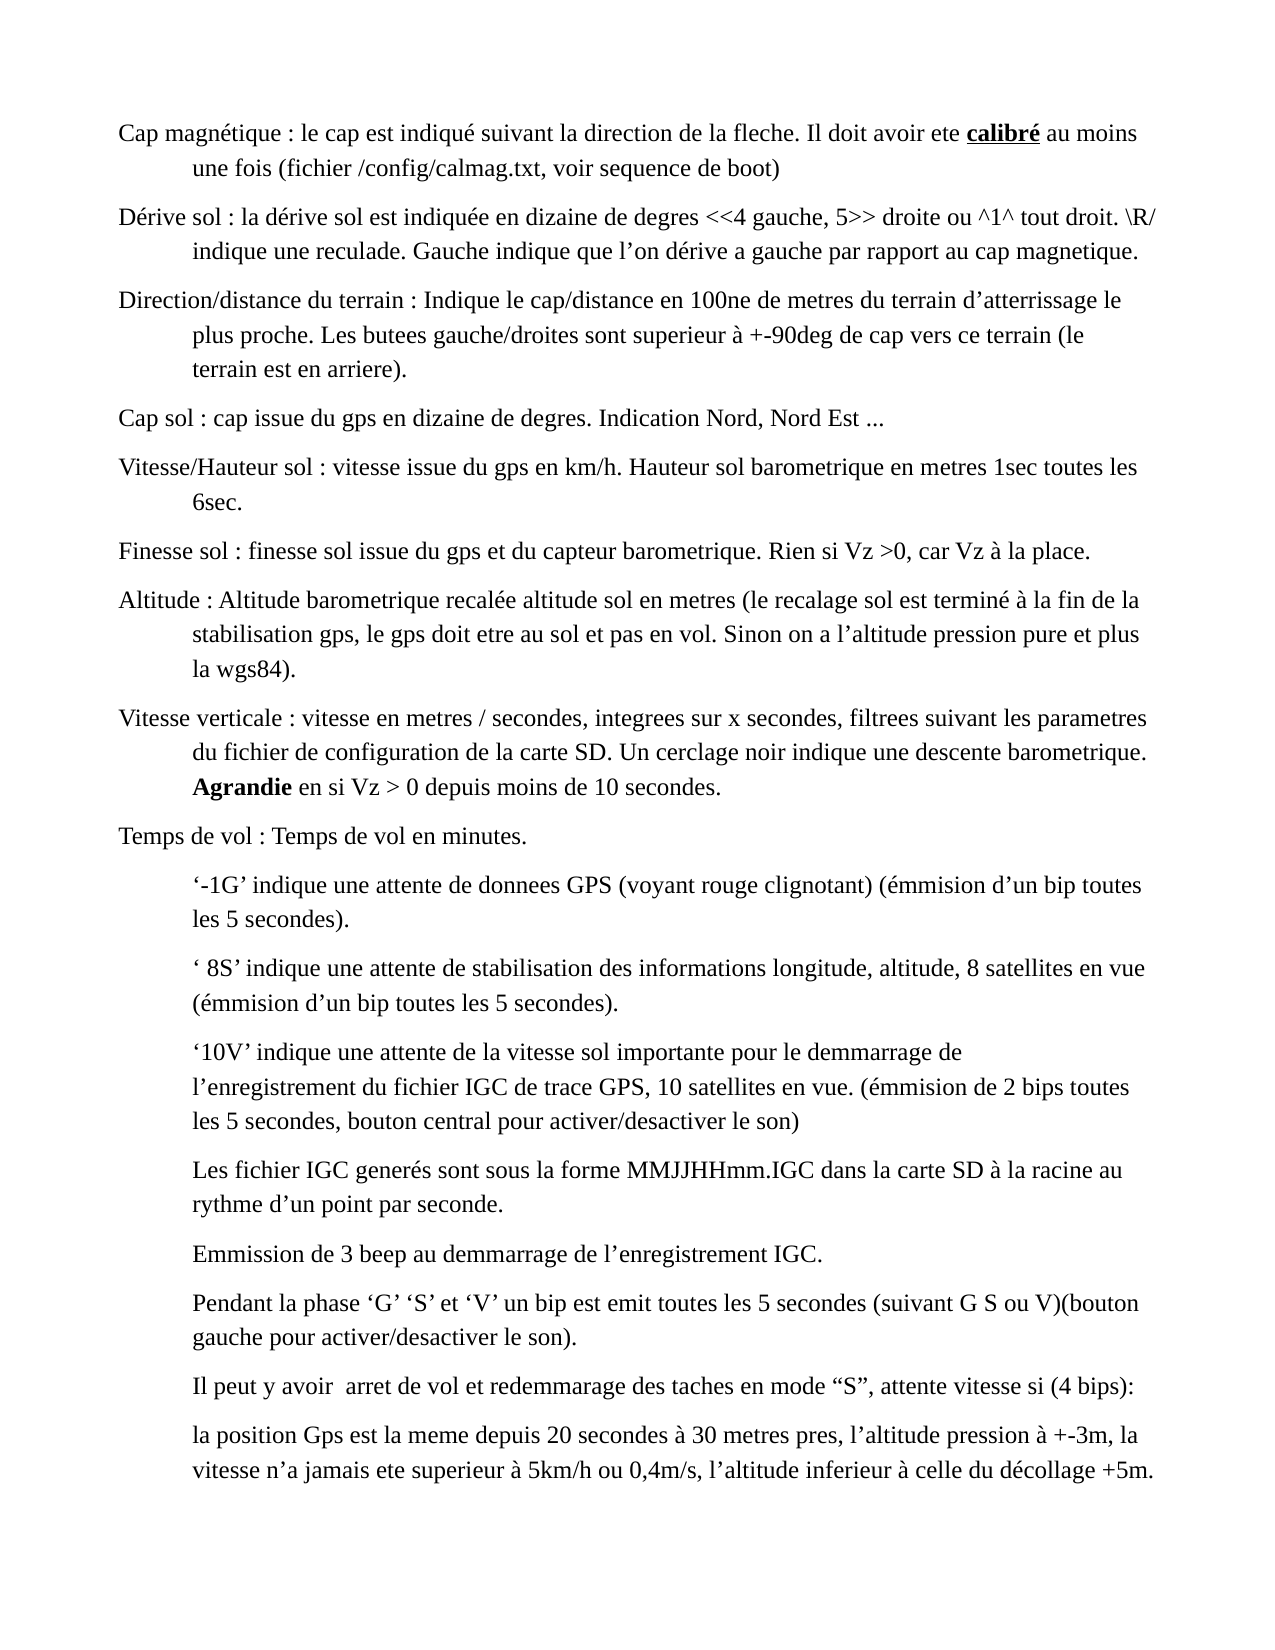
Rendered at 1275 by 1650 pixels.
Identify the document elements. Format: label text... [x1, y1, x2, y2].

text Altitude : Altitude barometrique recalée altitude sol en metres (le recalage sol est terminé à la fin de la stabilisation gps, le gps doit etre au sol et pas en vol. Sinon on a l’altitude pression pure et plus la wgs84). [118, 585, 1157, 683]
text Vitesse verticale : vitesse en metres / secondes, integrees sur x secondes, filtrees suivant les parametres du fichier de configuration de la carte SD. Un cerclage noir indique une descente barometrique. Agrandie en si Vz > 0 depuis moins de 10 secondes. [118, 703, 1157, 801]
text Direction/distance du terrain : Indique le cap/distance en 100ne de metres du terrain d’atterrissage le plus proche. Les butees gauche/droites sont superieur à +-90deg de cap vers ce terrain (le terrain est en arriere). [118, 285, 1157, 383]
text Vitesse/Hauteur sol : vitesse issue du gps en km/h. Hauteur sol barometrique en metres 1sec toutes les 6sec. [118, 452, 1157, 516]
text Pendant la phase ‘G’ ‘S’ et ‘V’ un bip est emit toutes les 5 secondes (suivant G S ou V)(bouton gauche pour activer/desactiver le son). [118, 1288, 1157, 1351]
text Dérive sol : la dérive sol est indiquée en dizaine de degres <<4 gauche, 5>> droite ou ^1^ tout droit. \R/ indique une reculade. Gauche indique que l’on dérive a gauche par rapport au cap magnetique. [118, 202, 1157, 265]
text Les fichier IGC generés sont sous la forme MMJJHHmm.IGC dans la carte SD à la racine au rythme d’un point par seconde. [118, 1155, 1157, 1218]
text la position Gps est la meme depuis 20 secondes à 30 metres pres, l’altitude pression à +-3m, la vitesse n’a jamais ete superieur à 5km/h ou 0,4m/s, l’altitude inferieur à celle du décollage +5m. [118, 1420, 1157, 1483]
text Finesse sol : finesse sol issue du gps et du capteur barometrique. Rien si Vz >0, car Vz à la place. [118, 536, 1157, 564]
text Emmission de 3 beep au demmarrage de l’enregistrement IGC. [118, 1239, 1157, 1267]
text ‘ 8S’ indique une attente de stabilisation des informations longitude, altitude, 8 satellites en vue (émmision d’un bip toutes les 5 secondes). [118, 953, 1157, 1017]
text Il peut y avoir arret de vol et redemmarage des taches en mode “S”, attente vitesse si (4 bips): [118, 1371, 1157, 1400]
text Cap magnétique : le cap est indiqué suivant la direction de la fleche. Il doit avoir ete calibré au moins une fois (fichier /config/calmag.txt, voir sequence de boot) [118, 118, 1157, 181]
text ‘-1G’ indique une attente de donnees GPS (voyant rouge clignotant) (émmision d’un bip toutes les 5 secondes). [118, 870, 1157, 933]
text Temps de vol : Temps de vol en minutes. [118, 821, 1157, 850]
text ‘10V’ indique une attente de la vitesse sol importante pour le demmarrage de l’enregistrement du fichier IGC de trace GPS, 10 satellites en vue. (émmision de 2 bips toutes les 5 secondes, bouton central pour activer/desactiver le son) [118, 1037, 1157, 1135]
text Cap sol : cap issue du gps en dizaine de degres. Indication Nord, Nord Est ... [118, 403, 1157, 432]
